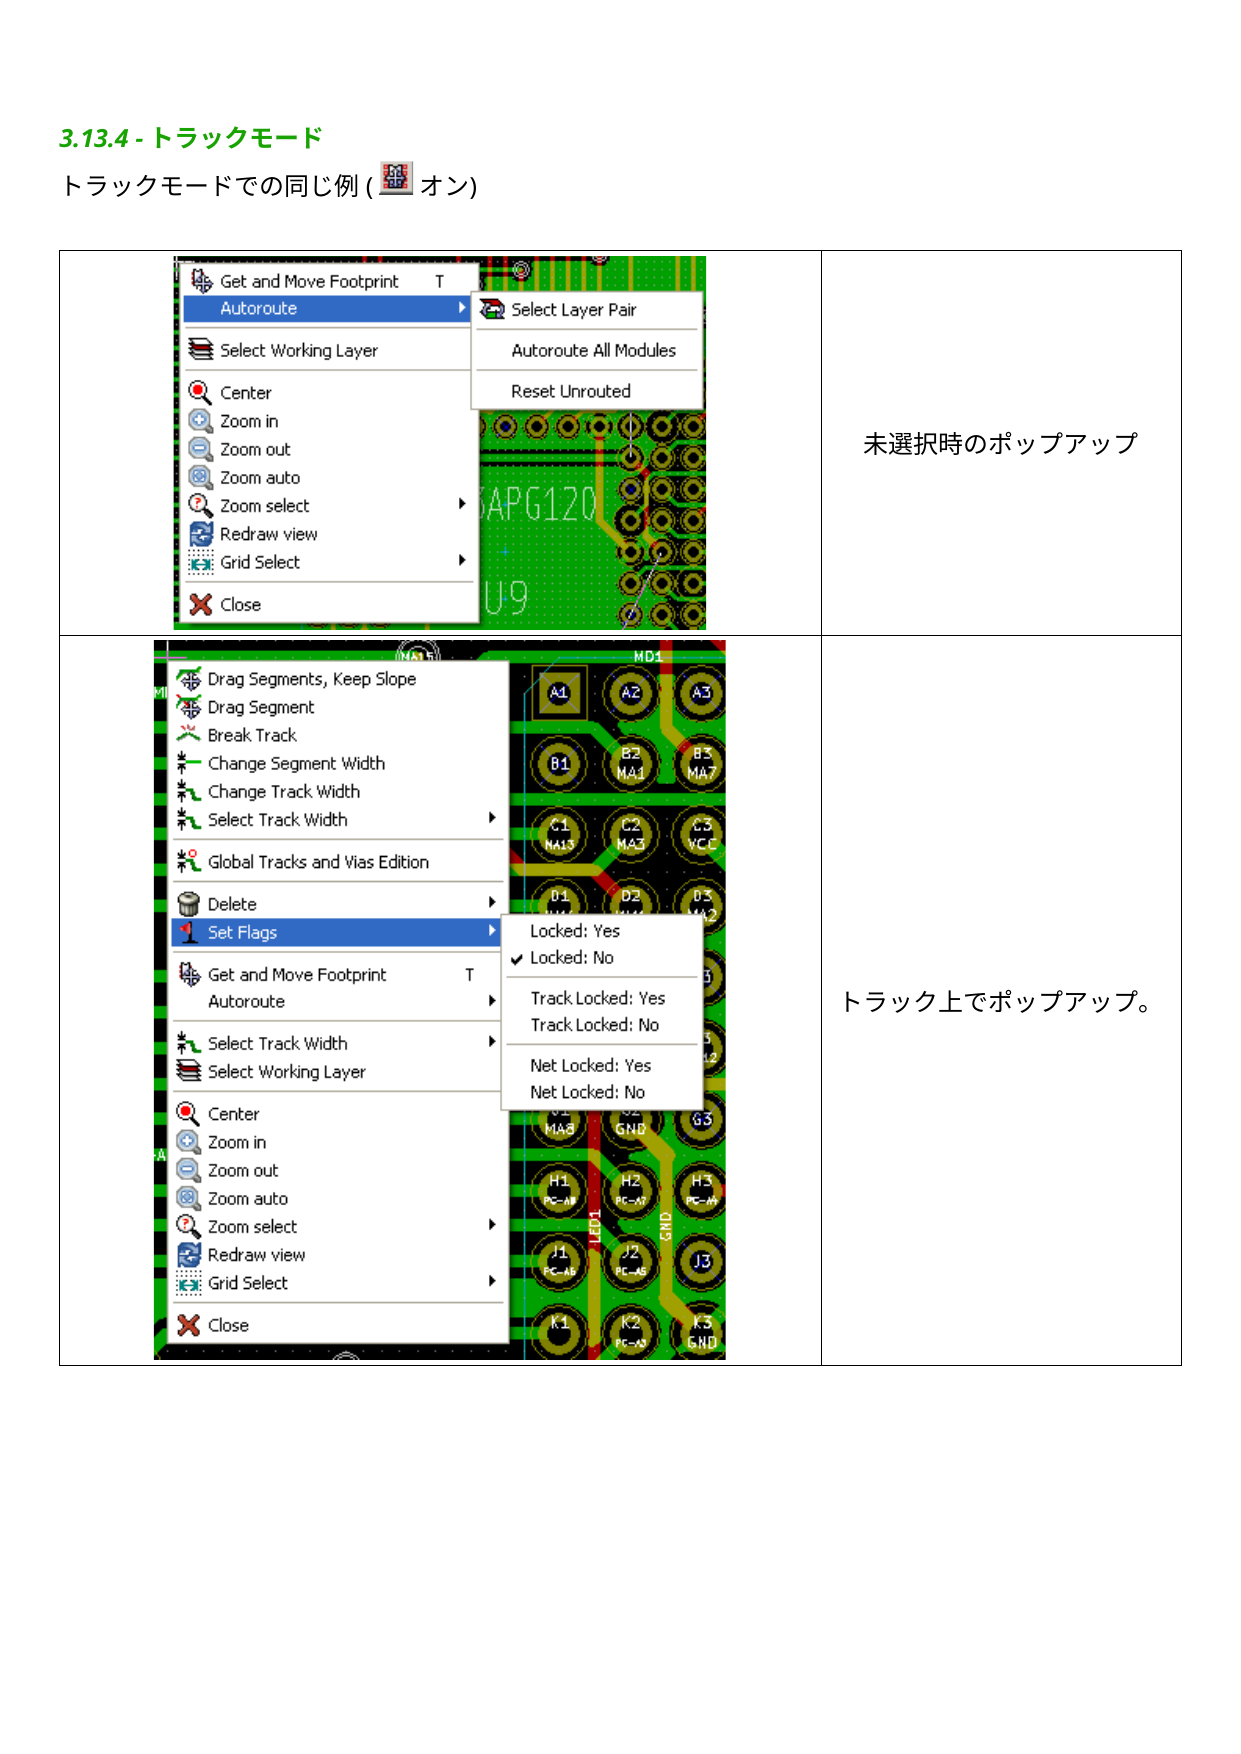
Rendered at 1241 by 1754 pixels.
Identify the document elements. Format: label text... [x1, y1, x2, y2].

picture [173, 256, 707, 630]
subtitle トラックモード [59, 118, 1181, 154]
table_cell トラック上でポップアップ。 [822, 636, 1181, 1365]
picture [379, 160, 414, 195]
picture [153, 640, 726, 1360]
table_cell [60, 636, 821, 1365]
table_header 未選択時のポップアップ [822, 251, 1181, 635]
text トラックモードでの同じ例 ( オン) [59, 161, 1181, 202]
table_header [60, 251, 821, 635]
